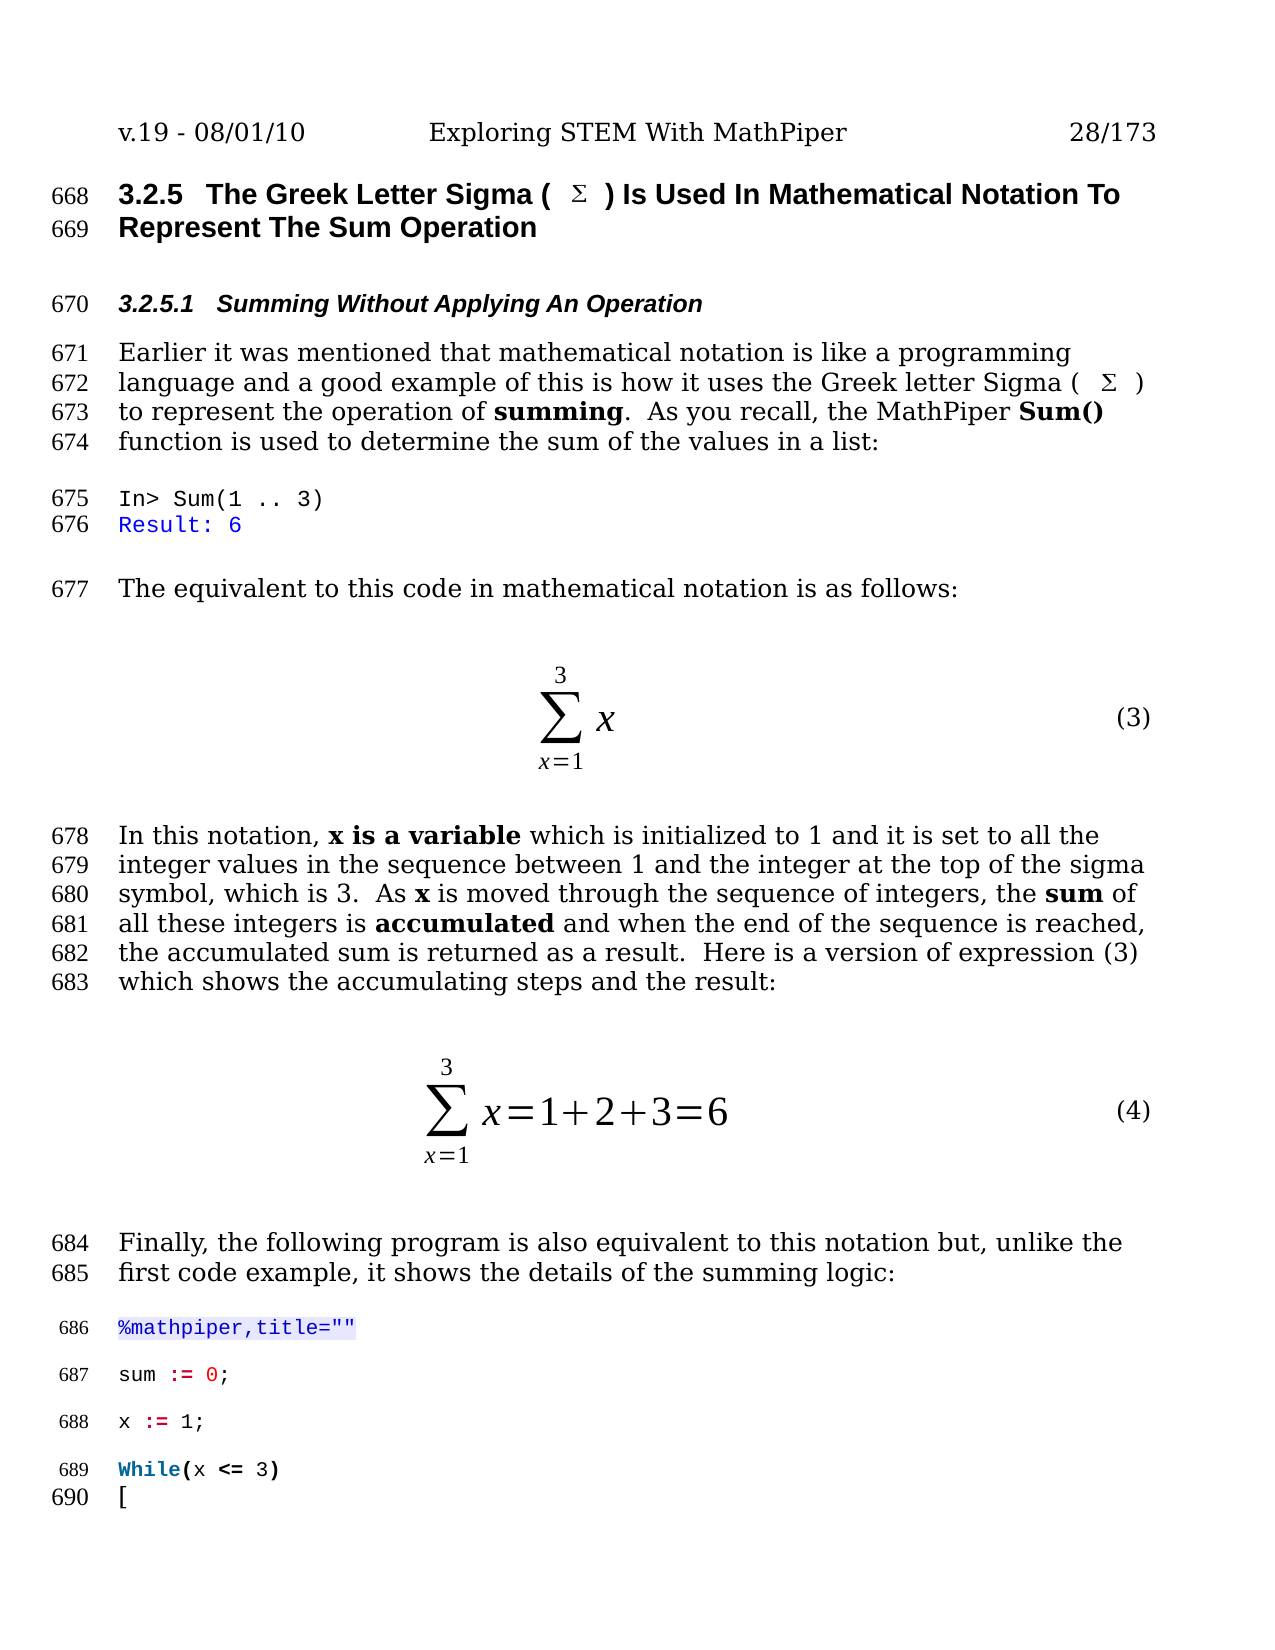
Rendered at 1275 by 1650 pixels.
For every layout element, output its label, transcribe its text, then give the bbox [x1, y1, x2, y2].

text Result: 6 [118, 514, 1157, 540]
text x := 1; [118, 1411, 1157, 1435]
text In this notation, x is a variable which is initialized to 1 and it is set to all the integer values in the sequence between 1 and the integer at the top of the sigma symbol, which is 3. As x is moved through the sequence of integers, the sum of all these integers is accumulated and when the end of the sequence is reached, the accumulated sum is returned as a result. Here is a version of expression (3) which shows the accumulating steps and the result: [118, 821, 1157, 996]
table_header (4) [1041, 1046, 1157, 1176]
text Earlier it was mentioned that mathematical notation is like a programming language and a good example of this is how it uses the Greek letter Sigma () to represent the operation of summing. As you recall, the MathPiper Sum() function is used to determine the sum of the values in a list: [118, 338, 1157, 456]
text In> Sum(1 .. 3) [118, 488, 1157, 514]
table_header (3) [1041, 654, 1157, 782]
table_header [118, 654, 1041, 782]
text [ [118, 1482, 1157, 1511]
table_header [118, 1046, 1041, 1176]
text Finally, the following program is also equivalent to this notation but, unlike the first code example, it shows the details of the summing logic: [118, 1229, 1157, 1287]
subtitle The Greek Letter Sigma () Is Used In Mathematical Notation To Represent The Sum Operation [118, 177, 1157, 244]
text The equivalent to this code in mathematical notation is as follows: [118, 574, 1157, 604]
text %mathpiper,title="" [118, 1317, 1157, 1340]
subtitle Summing Without Applying An Operation [118, 289, 1157, 317]
text sum := 0; [118, 1364, 1157, 1388]
text While(x <= 3) [118, 1458, 1157, 1482]
